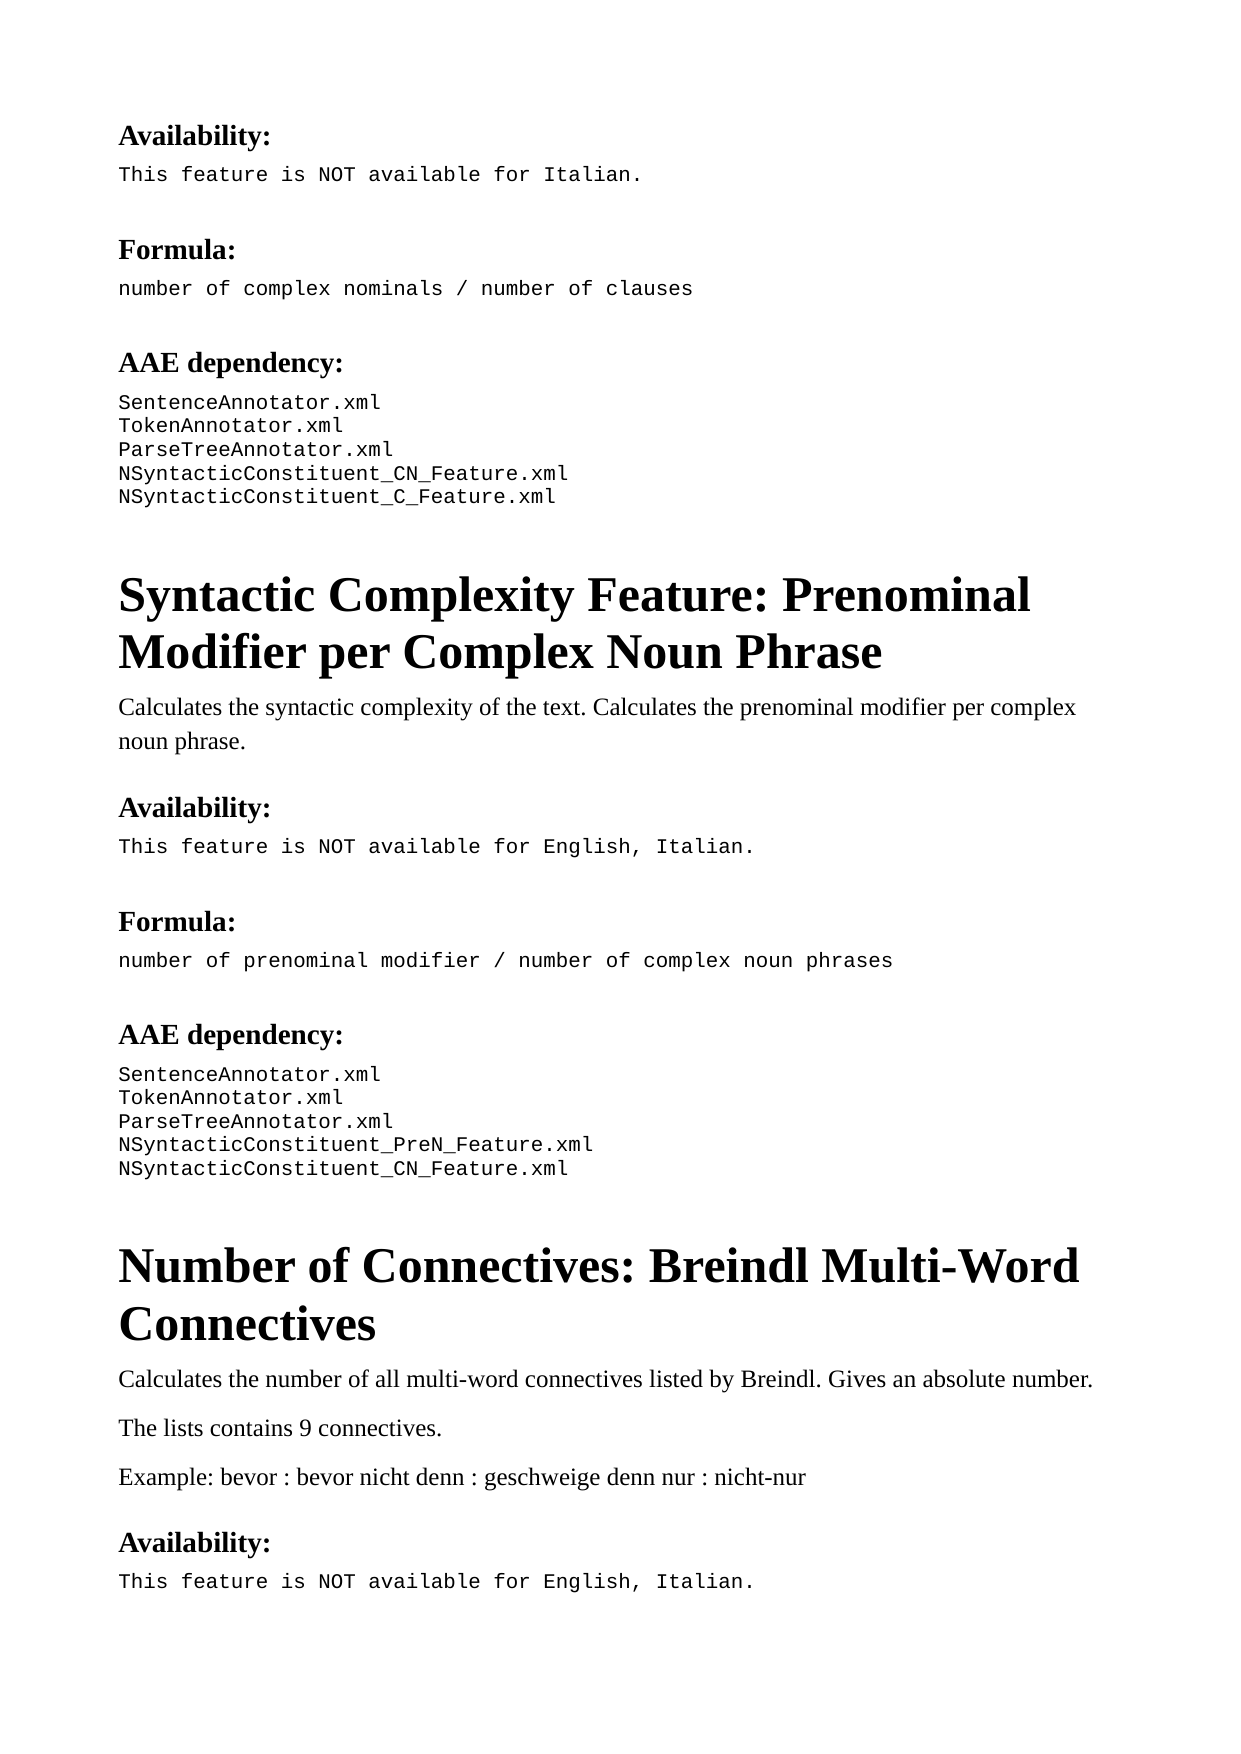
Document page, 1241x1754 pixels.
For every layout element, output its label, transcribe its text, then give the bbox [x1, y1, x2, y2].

text The lists contains 9 connectives. [118, 1413, 1122, 1442]
text SentenceAnnotator.xml [118, 1063, 1122, 1087]
text ParseTreeAnnotator.xml [118, 1111, 1122, 1134]
subtitle Availability: [118, 790, 1122, 823]
text This feature is NOT available for English, Italian. [118, 836, 1122, 860]
text Calculates the number of all multi-word connectives listed by Breindl. Gives an absolute number. [118, 1364, 1122, 1392]
text SentenceAnnotator.xml [118, 392, 1122, 415]
subtitle AAE dependency: [118, 346, 1122, 379]
subtitle Formula: [118, 232, 1122, 265]
text NSyntacticConstituent_CN_Feature.xml [118, 463, 1122, 486]
text Example: bevor : bevor nicht denn : geschweige denn nur : nicht-nur [118, 1462, 1122, 1491]
text TokenAnnotator.xml [118, 415, 1122, 439]
text NSyntacticConstituent_PreN_Feature.xml [118, 1134, 1122, 1158]
subtitle Availability: [118, 1526, 1122, 1559]
subtitle Availability: [118, 118, 1122, 152]
text number of complex nominals / number of clauses [118, 278, 1122, 302]
text NSyntacticConstituent_CN_Feature.xml [118, 1158, 1122, 1182]
text This feature is NOT available for Italian. [118, 164, 1122, 188]
subtitle Number of Connectives: Breindl Multi-Word Connectives [118, 1236, 1122, 1351]
text NSyntacticConstituent_C_Feature.xml [118, 486, 1122, 510]
text TokenAnnotator.xml [118, 1087, 1122, 1111]
subtitle AAE dependency: [118, 1017, 1122, 1051]
subtitle Formula: [118, 904, 1122, 937]
text Calculates the syntactic complexity of the text. Calculates the prenominal modifier per complex noun phrase. [118, 692, 1122, 755]
subtitle Syntactic Complexity Feature: Prenominal Modifier per Complex Noun Phrase [118, 564, 1122, 679]
text This feature is NOT available for English, Italian. [118, 1572, 1122, 1595]
text ParseTreeAnnotator.xml [118, 439, 1122, 463]
text number of prenominal modifier / number of complex noun phrases [118, 950, 1122, 973]
